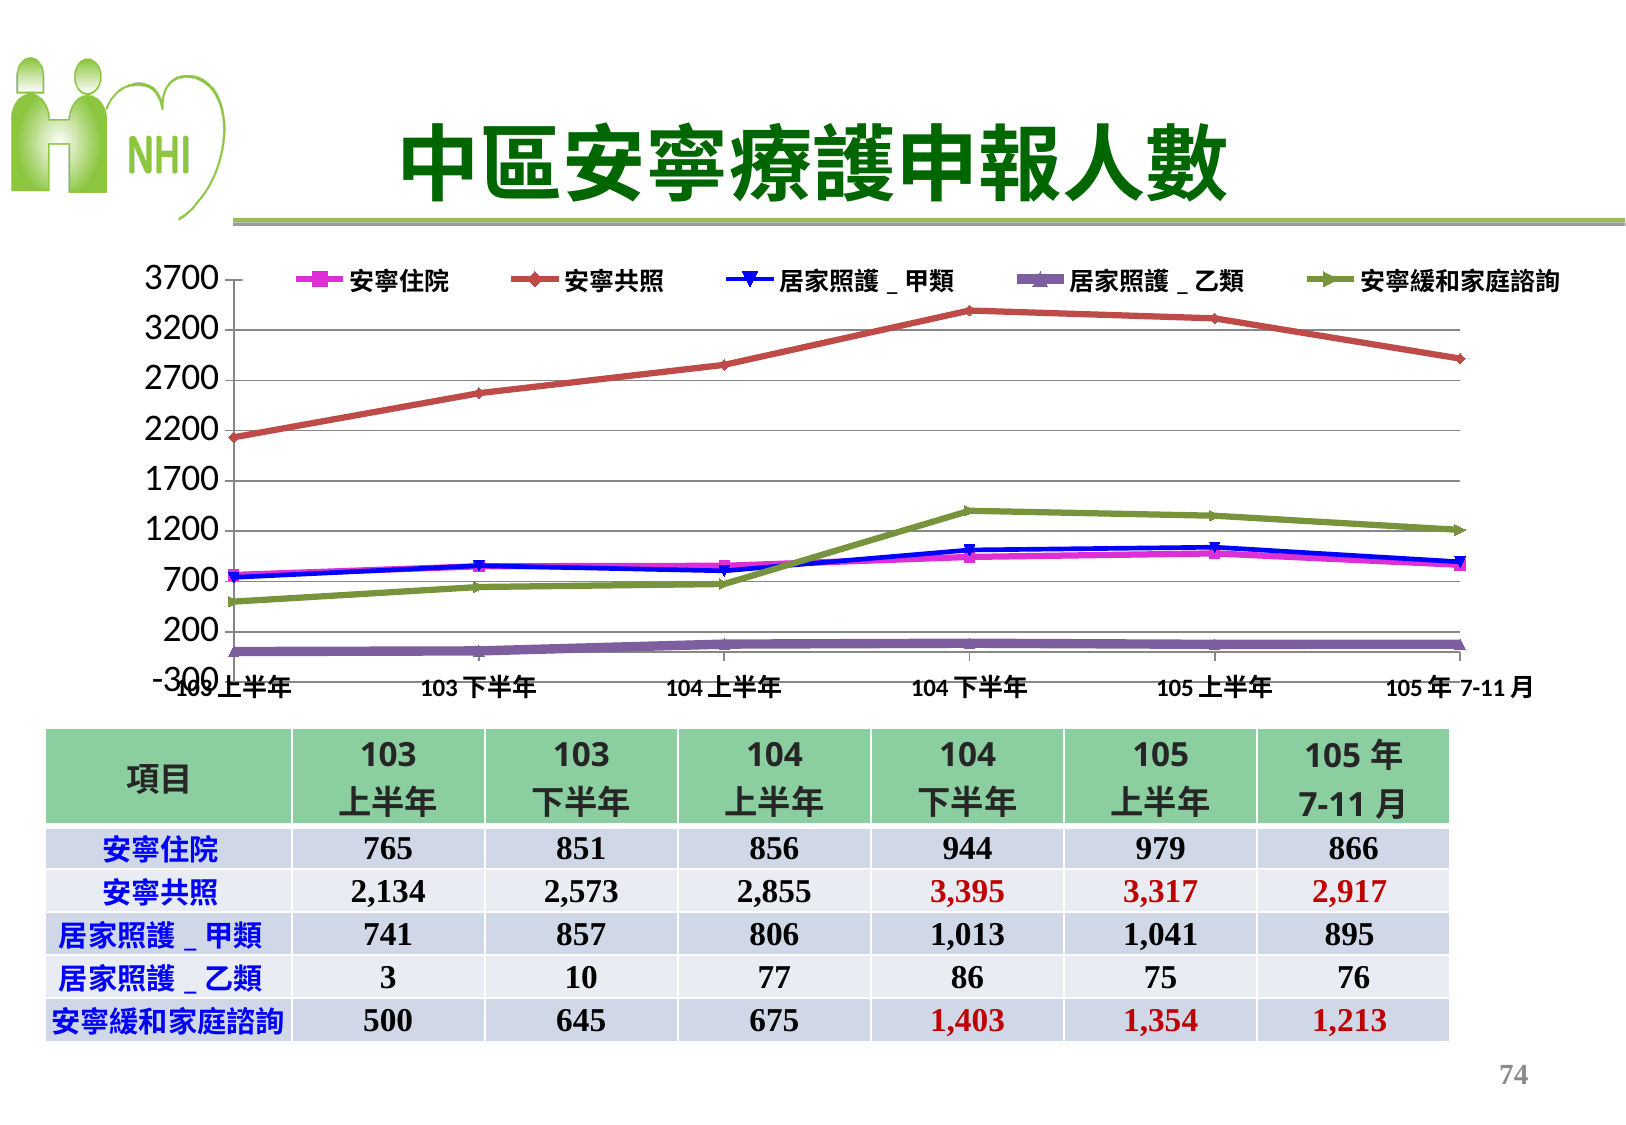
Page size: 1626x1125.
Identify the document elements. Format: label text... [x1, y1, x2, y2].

table_cell 75 [1065, 956, 1256, 997]
table_cell 765 [293, 829, 484, 868]
table_cell 2,134 [293, 870, 484, 911]
table_cell 2,855 [679, 870, 870, 911]
table_header 103 下半年 [486, 729, 677, 823]
table_cell 安寧共照 [46, 870, 291, 911]
title 中區安寧療護申報人數 [221, 78, 1404, 244]
table_cell 2,573 [486, 870, 677, 911]
table_cell 856 [679, 829, 870, 868]
table_cell 806 [679, 913, 870, 954]
slide_number [1164, 1042, 1544, 1103]
table_header 104 上半年 [679, 729, 870, 823]
table_cell 851 [486, 829, 677, 868]
table_cell 645 [486, 999, 677, 1041]
table_cell 2,917 [1258, 870, 1449, 911]
table_cell 979 [1065, 829, 1256, 868]
table_cell 1,013 [872, 913, 1063, 954]
table_cell 10 [486, 956, 677, 997]
table_cell 居家照護_甲類 [46, 913, 291, 954]
table_cell 3,395 [872, 870, 1063, 911]
table_cell 3 [293, 956, 484, 997]
table_cell 1,213 [1258, 999, 1449, 1041]
table_cell 3,317 [1065, 870, 1256, 911]
table_cell 857 [486, 913, 677, 954]
table_header 105 上半年 [1065, 729, 1256, 823]
table_cell 741 [293, 913, 484, 954]
table_cell 居家照護_乙類 [46, 956, 291, 997]
table_cell 安寧緩和家庭諮詢 [46, 999, 291, 1041]
table_header 104 下半年 [872, 729, 1063, 823]
chart [103, 255, 1625, 752]
table_cell 866 [1258, 829, 1449, 868]
table_cell 675 [679, 999, 870, 1041]
table_cell 1,403 [872, 999, 1063, 1041]
table_cell 500 [293, 999, 484, 1041]
table_cell 76 [1258, 956, 1449, 997]
table_cell 86 [872, 956, 1063, 997]
picture [0, 42, 233, 233]
table_cell 安寧住院 [46, 829, 291, 868]
table_cell 944 [872, 829, 1063, 868]
table_header 105年 7-11月 [1258, 729, 1449, 823]
table_cell 1,041 [1065, 913, 1256, 954]
table_cell 77 [679, 956, 870, 997]
table_header 項目 [46, 729, 291, 823]
table_cell 1,354 [1065, 999, 1256, 1041]
table_header 103 上半年 [293, 729, 484, 823]
table_cell 895 [1258, 913, 1449, 954]
